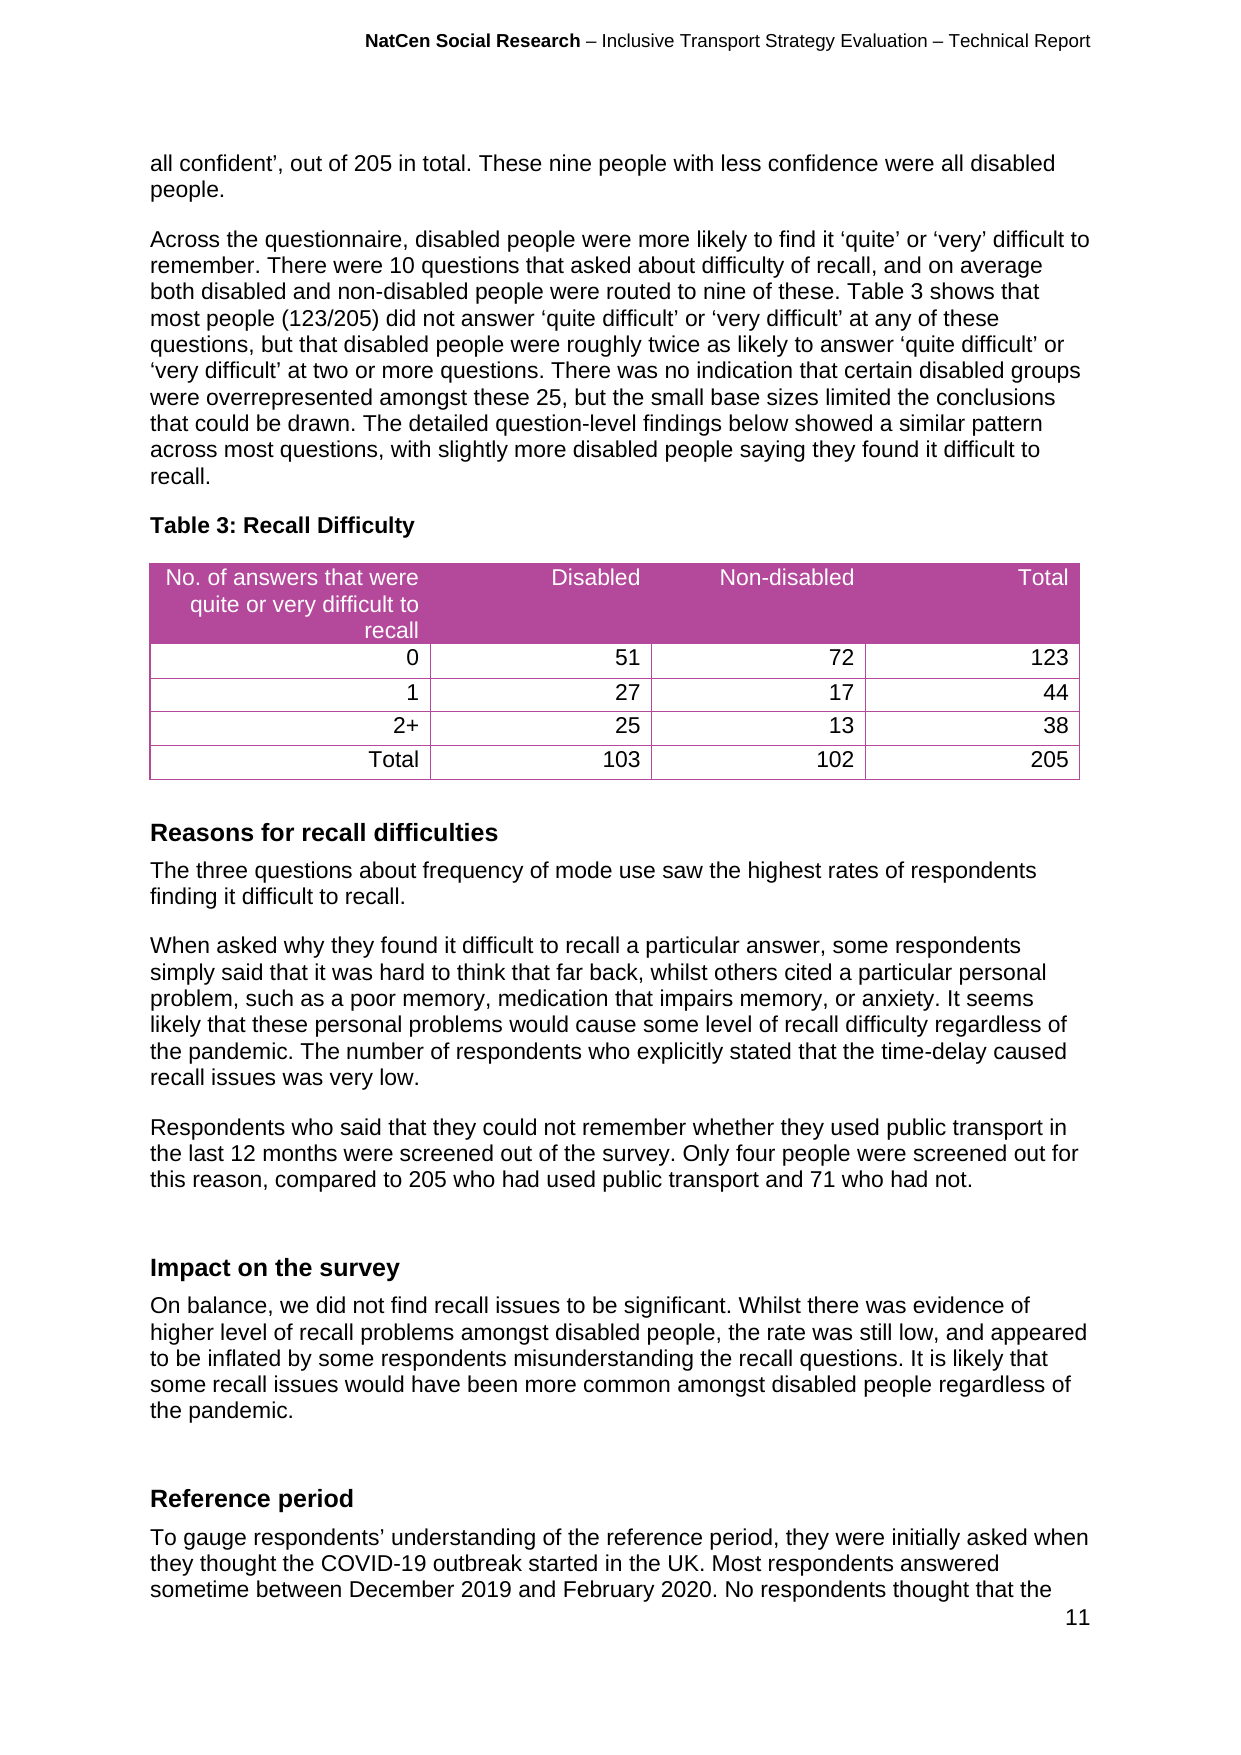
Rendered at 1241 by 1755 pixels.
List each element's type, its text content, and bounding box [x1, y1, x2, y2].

table_header Disabled [431, 564, 651, 643]
table_cell 17 [652, 679, 865, 711]
table_cell 2+ [151, 712, 430, 745]
subtitle Reference period [150, 1484, 1090, 1513]
text Across the questionnaire, disabled people were more likely to find it ‘quite’ or ‘very’ difficult to remember. There were 10 questions that asked about difficulty of recall, and on average both disabled and non-disabled people were routed to nine of these. Table 3 shows that most people (123/205) did not answer ‘quite difficult’ or ‘very difficult’ at any of these questions, but that disabled people were roughly twice as likely to answer ‘quite difficult’ or ‘very difficult’ at two or more questions. There was no indication that certain disabled groups were overrepresented amongst these 25, but the small base sizes limited the conclusions that could be drawn. The detailed question-level findings below showed a similar pattern across most questions, with slightly more disabled people saying they found it difficult to recall. [150, 226, 1090, 489]
table_cell Total [151, 746, 430, 779]
table_cell 51 [431, 644, 651, 677]
subtitle Impact on the survey [150, 1253, 1090, 1282]
table_header Total [866, 564, 1079, 643]
text Respondents who said that they could not remember whether they used public transport in the last 12 months were screened out of the survey. Only four people were screened out for this reason, compared to 205 who had used public transport and 71 who had not. [150, 1113, 1090, 1192]
table_cell 72 [652, 644, 865, 677]
table_cell 123 [866, 644, 1079, 677]
text The three questions about frequency of mode use saw the highest rates of respondents finding it difficult to recall. [150, 857, 1090, 909]
table_cell 13 [652, 712, 865, 745]
text When asked why they found it difficult to recall a particular answer, some respondents simply said that it was hard to think that far back, whilst others cited a particular personal problem, such as a poor memory, medication that impairs memory, or anxiety. It seems likely that these personal problems would cause some level of recall difficulty regardless of the pandemic. The number of respondents who explicitly stated that the time-delay caused recall issues was very low. [150, 932, 1090, 1091]
table_header Non-disabled [652, 564, 865, 643]
table_cell 27 [431, 679, 651, 711]
subtitle Reasons for recall difficulties [150, 818, 1090, 846]
text Table 3: Recall Difficulty [150, 512, 1090, 538]
table_cell 44 [866, 679, 1079, 711]
text To gauge respondents’ understanding of the reference period, they were initially asked when they thought the COVID-19 outbreak started in the UK. Most respondents answered sometime between December 2019 and February 2020. No respondents thought that the [150, 1523, 1090, 1602]
table_cell 0 [151, 644, 430, 677]
text all confident’, out of 205 in total. These nine people with less confidence were all disabled people. [150, 150, 1090, 203]
table_cell 38 [866, 712, 1079, 745]
table_cell 25 [431, 712, 651, 745]
table_header No. of answers that were quite or very difficult to recall [151, 564, 430, 643]
table_cell 205 [866, 746, 1079, 779]
table_cell 102 [652, 746, 865, 779]
table_cell 1 [151, 679, 430, 711]
text On balance, we did not find recall issues to be significant. Whilst there was evidence of higher level of recall problems amongst disabled people, the rate was still low, and appeared to be inflated by some respondents misunderstanding the recall questions. It is likely that some recall issues would have been more common amongst disabled people regardless of the pandemic. [150, 1292, 1090, 1424]
table_cell 103 [431, 746, 651, 779]
